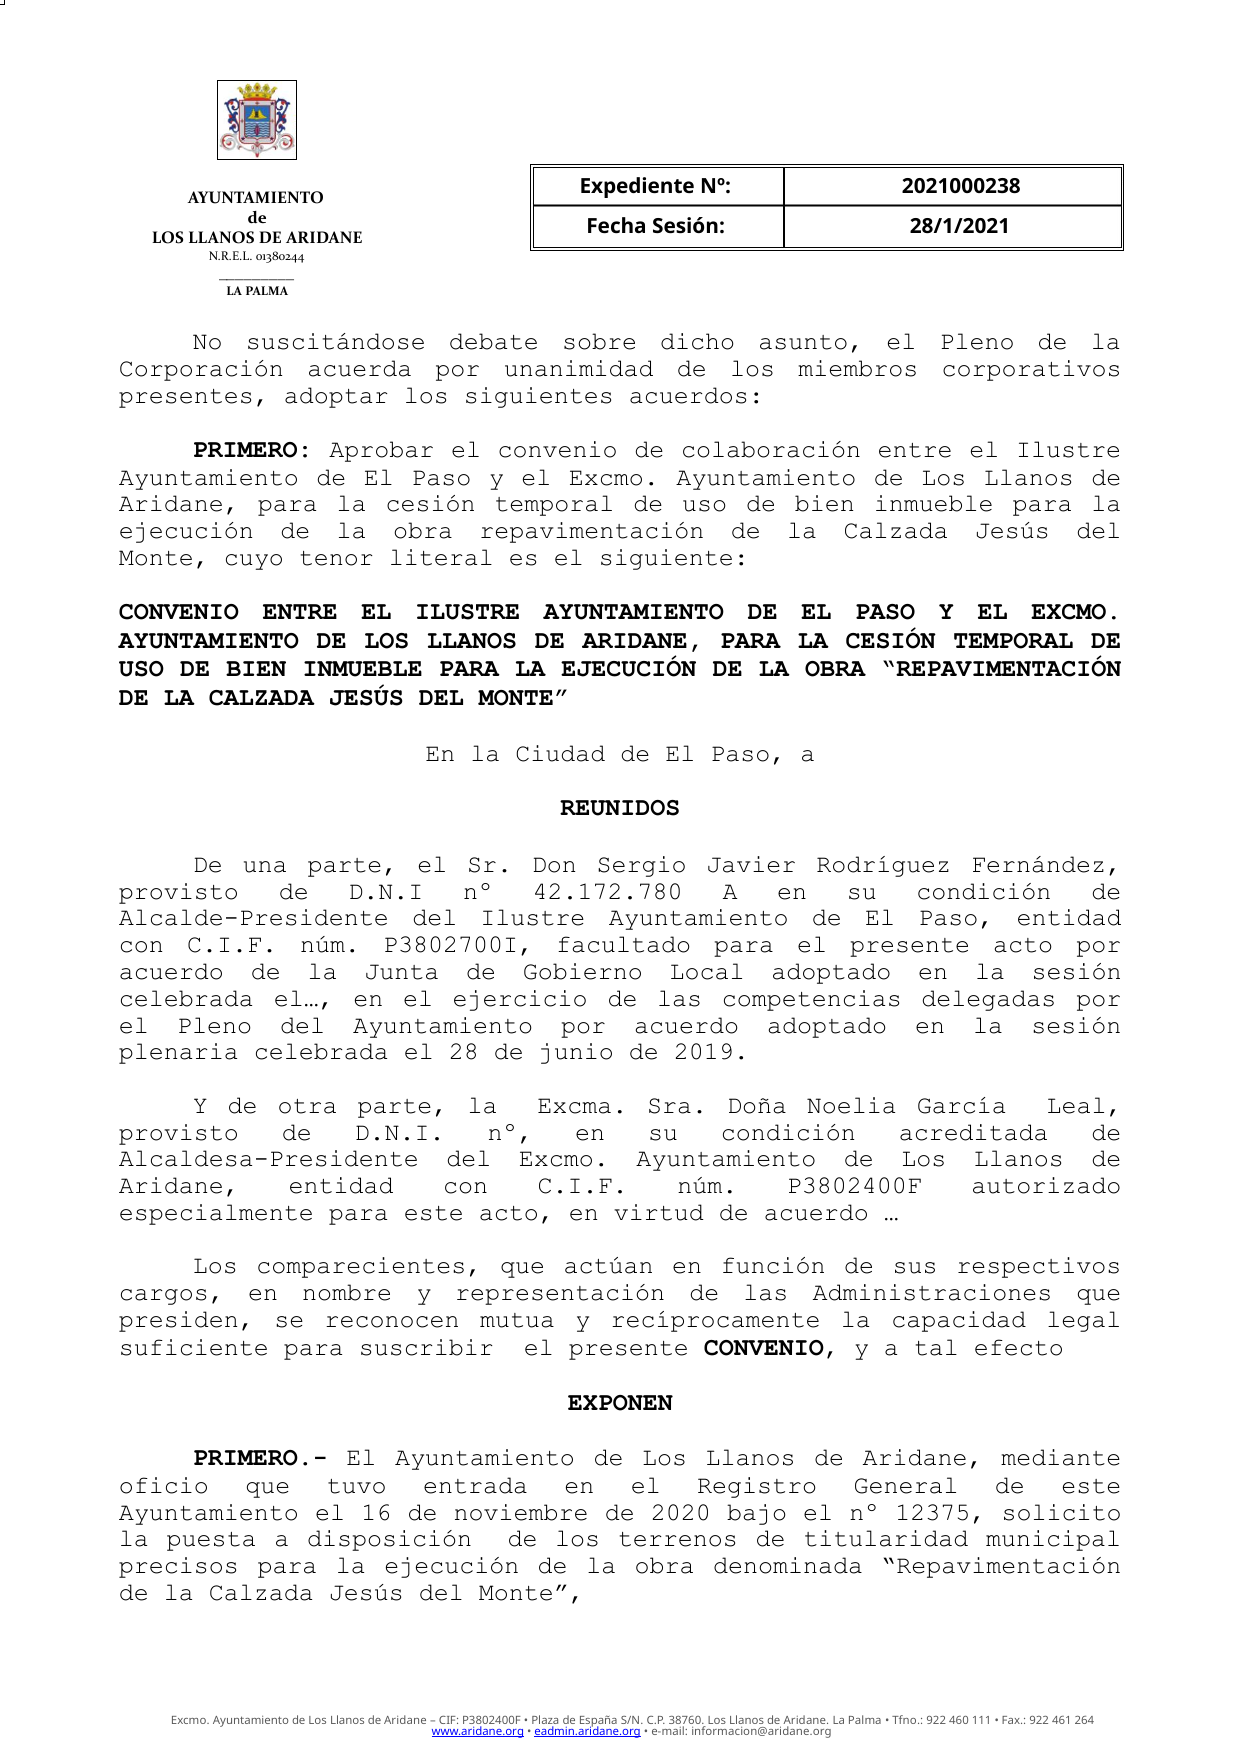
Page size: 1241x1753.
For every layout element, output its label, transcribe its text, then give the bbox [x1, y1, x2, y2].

text 2021000238 [902, 173, 1059, 198]
text PRIMERO.- El Ayuntamiento de Los Llanos de Aridane, mediante [193, 1443, 1146, 1471]
text De una parte, el Sr. Don Sergio Javier Rodríguez Fernández, [193, 849, 1146, 878]
text 28/1/2021 [909, 214, 1059, 239]
text _ [317, 266, 327, 282]
text celebrada el…, en el ejercicio de las competencias delegadas por [119, 985, 1146, 1012]
text presiden, se reconocen mutua y recíprocamente la capacidad legal [119, 1306, 1146, 1333]
text USO DE BIEN INMUEBLE PARA LA EJECUCIÓN DE LA OBRA “REPAVIMENTACIÓN [119, 654, 1146, 682]
text ejecución de la obra repavimentación de la Calzada Jesús del [119, 517, 1146, 544]
text Ayuntamiento el 16 de noviembre de 2020 bajo el nº 12375, solicito [119, 1499, 1146, 1526]
text DE LA CALZADA JESÚS DEL MONTE” [119, 683, 1146, 711]
text Corporación acuerda por unanimidad de los miembros corporativos [119, 355, 1146, 382]
text con C.I.F. núm. P3802700I, facultado para el presente acto por [119, 931, 1146, 958]
text PRIMERO: Aprobar el convenio de colaboración entre el Ilustre [192, 435, 1146, 463]
text _ [219, 266, 226, 279]
text AYUNTAMIENTO DE LOS LLANOS DE ARIDANE, PARA LA CESIÓN TEMPORAL DE [119, 626, 1146, 654]
text Fecha Sesión: [586, 214, 761, 239]
text N.R.E.L. 01380244 [208, 250, 327, 262]
text suficiente para suscribir el presente CONVENIO, y a tal efecto [119, 1333, 1146, 1361]
text EXPONEN [568, 1388, 698, 1416]
text Aridane, para la cesión temporal de uso de bien inmueble para la [119, 491, 1146, 517]
text de la Calzada Jesús del Monte”, [119, 1579, 1146, 1606]
text REUNIDOS [560, 793, 705, 822]
text el Pleno del Ayuntamiento por acuerdo adoptado en la sesión [119, 1012, 1146, 1038]
text plenaria celebrada el 28 de junio de 2019. [119, 1038, 1146, 1065]
text Alcaldesa-Presidente del Excmo. Ayuntamiento de Los Llanos de [119, 1145, 1146, 1172]
text acuerdo de la Junta de Gobierno Local adoptado en la sesión [119, 958, 1146, 985]
text No suscitándose debate sobre dicho asunto, el Pleno de la [192, 327, 1146, 355]
text www.aridane.org • eadmin.aridane.org • e-mail: informacion@aridane.org [431, 1724, 834, 1738]
text provisto de D.N.I nº 42.172.780 A en su condición de [119, 878, 1146, 904]
text AYUNTAMIENTO [188, 190, 387, 207]
text especialmente para este acto, en virtud de acuerdo … [119, 1199, 1146, 1226]
text Aridane, entidad con C.I.F. núm. P3802400F autorizado [119, 1172, 1146, 1199]
text Alcalde-Presidente del Ilustre Ayuntamiento de El Paso, entidad [119, 904, 1146, 931]
picture [218, 81, 296, 159]
text provisto de D.N.I. nº, en su condición acreditada de [119, 1119, 1146, 1145]
text LOS LLANOS DE ARIDANE [152, 230, 387, 247]
text precisos para la ejecución de la obra denominada “Repavimentación [119, 1552, 1146, 1579]
text la puesta a disposición de los terrenos de titularidad municipal [119, 1526, 1146, 1552]
text Monte, cuyo tenor literal es el siguiente: [119, 544, 1146, 571]
text ________ [226, 266, 317, 282]
text Ayuntamiento de El Paso y el Excmo. Ayuntamiento de Los Llanos de [119, 463, 1146, 491]
picture [531, 165, 1123, 250]
text Excmo. Ayuntamiento de Los Llanos de Aridane – CIF: P3802400F • Plaza de España S/N. C.P. 38760. Los Llanos de Aridane. La Palma • Tfno.: 922 460 111 • Fax.: 922 461 264 [171, 1713, 1095, 1727]
text En la Ciudad de El Paso, a [425, 739, 840, 767]
text cargos, en nombre y representación de las Administraciones que [119, 1279, 1146, 1306]
text CONVENIO ENTRE EL ILUSTRE AYUNTAMIENTO DE EL PASO Y EL EXCMO. [119, 597, 1146, 625]
text LA PALMA [226, 286, 317, 298]
text Y de otra parte, la Excma. Sra. Doña Noelia García Leal, [193, 1090, 1146, 1119]
text presentes, adoptar los siguientes acuerdos: [119, 382, 1146, 408]
text Los comparecientes, que actúan en función de sus respectivos [193, 1251, 1146, 1279]
text Expediente Nº: [579, 173, 761, 198]
text de [247, 210, 387, 227]
text oficio que tuvo entrada en el Registro General de este [119, 1471, 1146, 1499]
